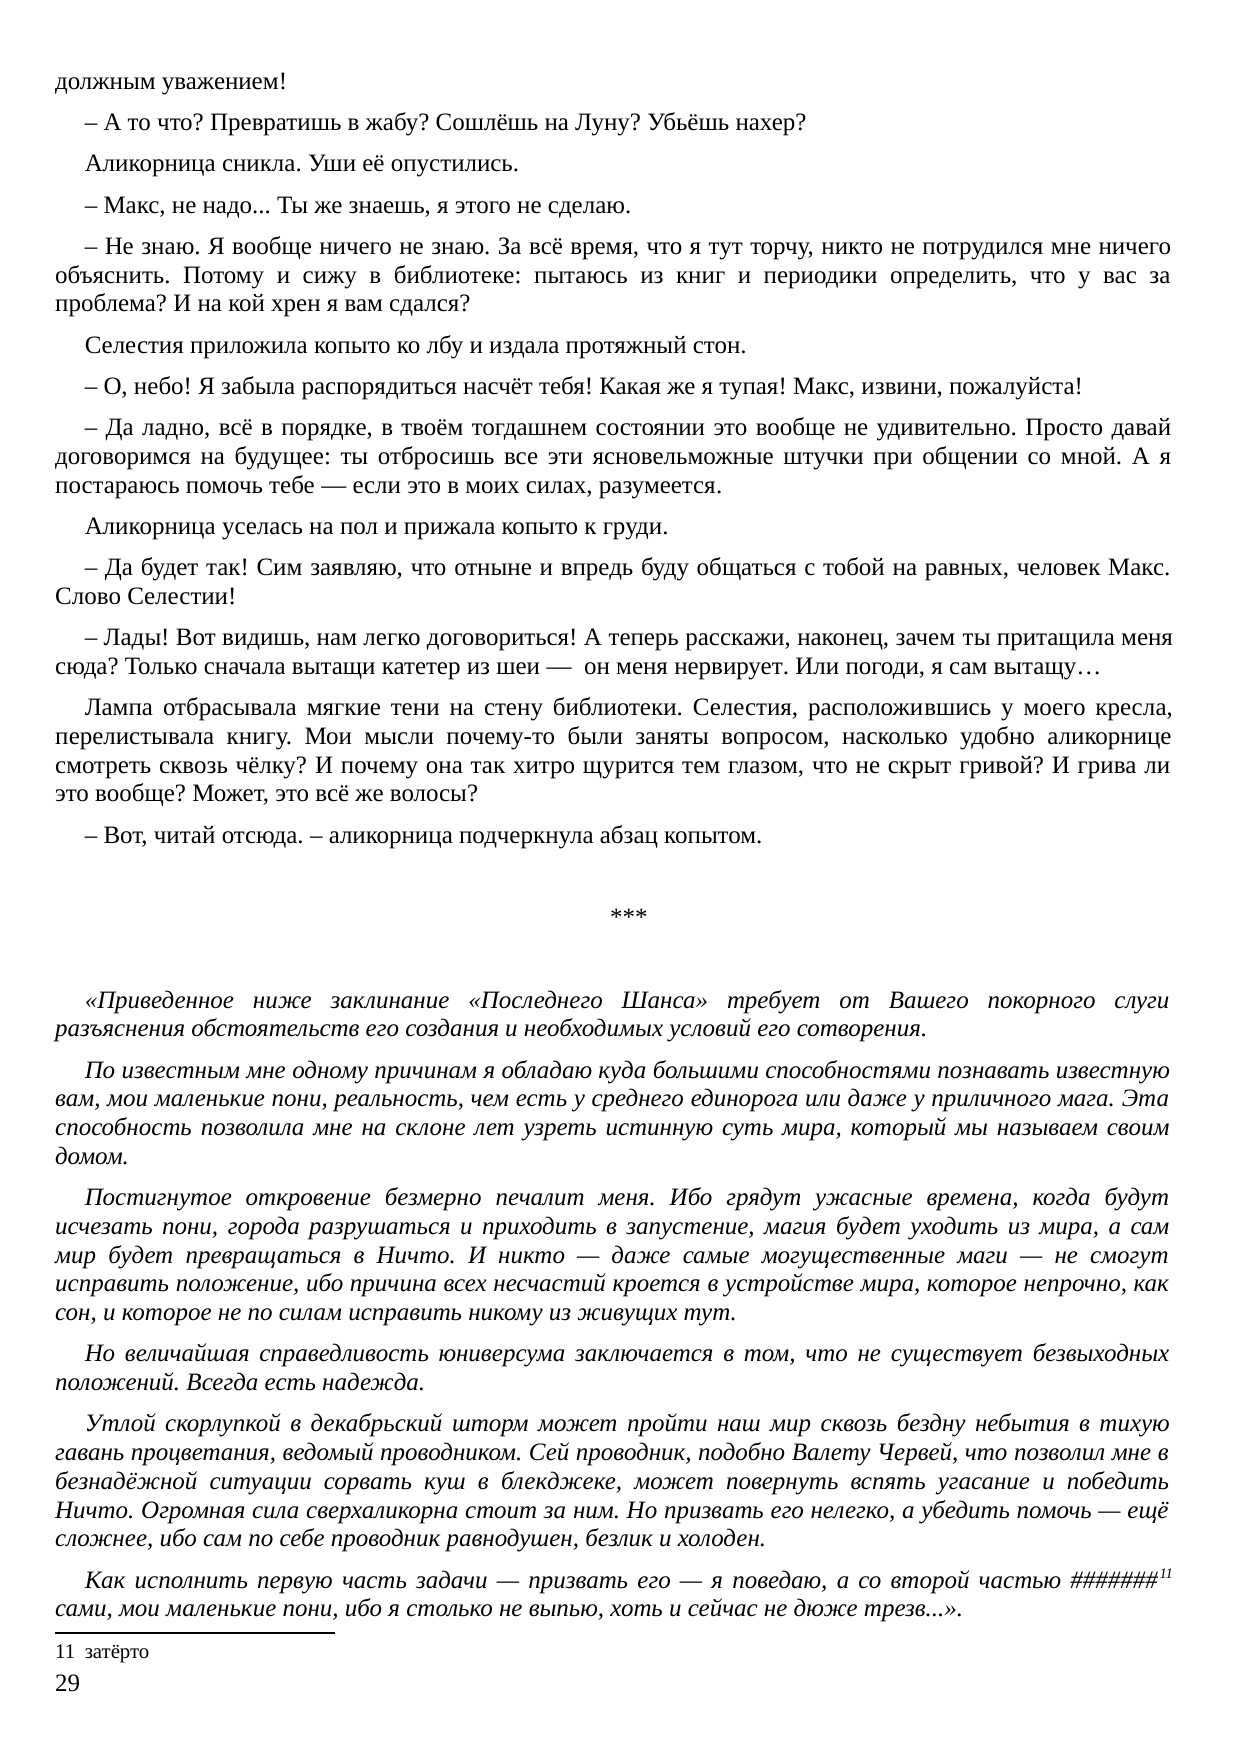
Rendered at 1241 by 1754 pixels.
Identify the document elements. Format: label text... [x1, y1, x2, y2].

text «Приведенное ниже заклинание «Последнего Шанса» требует от Вашего покорного слуги разъяснения обстоятельств его создания и необходимых условий его сотворения. [55, 985, 1173, 1042]
text – Макс, не надо... Ты же знаешь, я этого не сделаю. [55, 190, 1173, 218]
text Но величайшая справедливость юниверсума заключается в том, что не существует безвыходных положений. Всегда есть надежда. [55, 1338, 1173, 1396]
text – О, небо! Я забыла распорядиться насчёт тебя! Какая же я тупая! Макс, извини, пожалуйста! [55, 371, 1173, 400]
text *** [55, 902, 1173, 931]
text затёрто [55, 1639, 1173, 1663]
text Лампа отбрасывала мягкие тени на стену библиотеки. Селестия, расположившись у моего кресла, перелистывала книгу. Мои мысли почему-то были заняты вопросом, насколько удобно аликорнице смотреть сквозь чёлку? И почему она так хитро щурится тем глазом, что не скрыт гривой? И грива ли это вообще? Может, это всё же волосы? [55, 692, 1173, 807]
text – Вот, читай отсюда. – аликорница подчеркнула абзац копытом. [55, 820, 1173, 848]
text Утлой скорлупкой в декабрьский шторм может пройти наш мир сквозь бездну небытия в тихую гавань процветания, ведомый проводником. Сей проводник, подобно Валету Червей, что позволил мне в безнадёжной ситуации сорвать куш в блекджеке, может повернуть вспять угасание и победить Ничто. Огромная сила сверхаликорна стоит за ним. Но призвать его нелегко, а убедить помочь — ещё сложнее, ибо сам по себе проводник равнодушен, безлик и холоден. [55, 1408, 1173, 1552]
text Селестия приложила копыто ко лбу и издала протяжный стон. [55, 330, 1173, 358]
text – Да будет так! Сим заявляю, что отныне и впредь буду общаться с тобой на равных, человек Макс. Слово Селестии! [55, 552, 1173, 610]
text должным уважением! [55, 66, 1173, 95]
text – Да ладно, всё в порядке, в твоём тогдашнем состоянии это вообще не удивительно. Просто давай договоримся на будущее: ты отбросишь все эти ясновельможные штучки при общении со мной. А я постараюсь помочь тебе — если это в моих силах, разумеется. [55, 412, 1173, 498]
text – Не знаю. Я вообще ничего не знаю. За всё время, что я тут торчу, никто не потрудился мне ничего объяснить. Потому и сижу в библиотеке: пытаюсь из книг и периодики определить, что у вас за проблема? И на кой хрен я вам сдался? [55, 231, 1173, 317]
text Аликорница сникла. Уши её опустились. [55, 148, 1173, 177]
text Постигнутое откровение безмерно печалит меня. Ибо грядут ужасные времена, когда будут исчезать пони, города разрушаться и приходить в запустение, магия будет уходить из мира, а сам мир будет превращаться в Ничто. И никто — даже самые могущественные маги — не смогут исправить положение, ибо причина всех несчастий кроется в устройстве мира, которое непрочно, как сон, и которое не по силам исправить никому из живущих тут. [55, 1182, 1173, 1326]
text – Лады! Вот видишь, нам легко договориться! А теперь расскажи, наконец, зачем ты притащила меня сюда? Только сначала вытащи катетер из шеи — он меня нервирует. Или погоди, я сам вытащу… [55, 622, 1173, 680]
text По известным мне одному причинам я обладаю куда большими способностями познавать известную вам, мои маленькие пони, реальность, чем есть у среднего единорога или даже у приличного мага. Эта способность позволила мне на склоне лет узреть истинную суть мира, который мы называем своим домом. [55, 1055, 1173, 1170]
text Аликорница уселась на пол и прижала копыто к груди. [55, 511, 1173, 540]
text – А то что? Превратишь в жабу? Сошлёшь на Луну? Убьёшь нахер? [55, 107, 1173, 136]
text Как исполнить первую часть задачи — призвать его — я поведаю, а со второй частью ####### сами, мои маленькие пони, ибо я столько не выпью, хоть и сейчас не дюже трезв...». [55, 1565, 1173, 1622]
